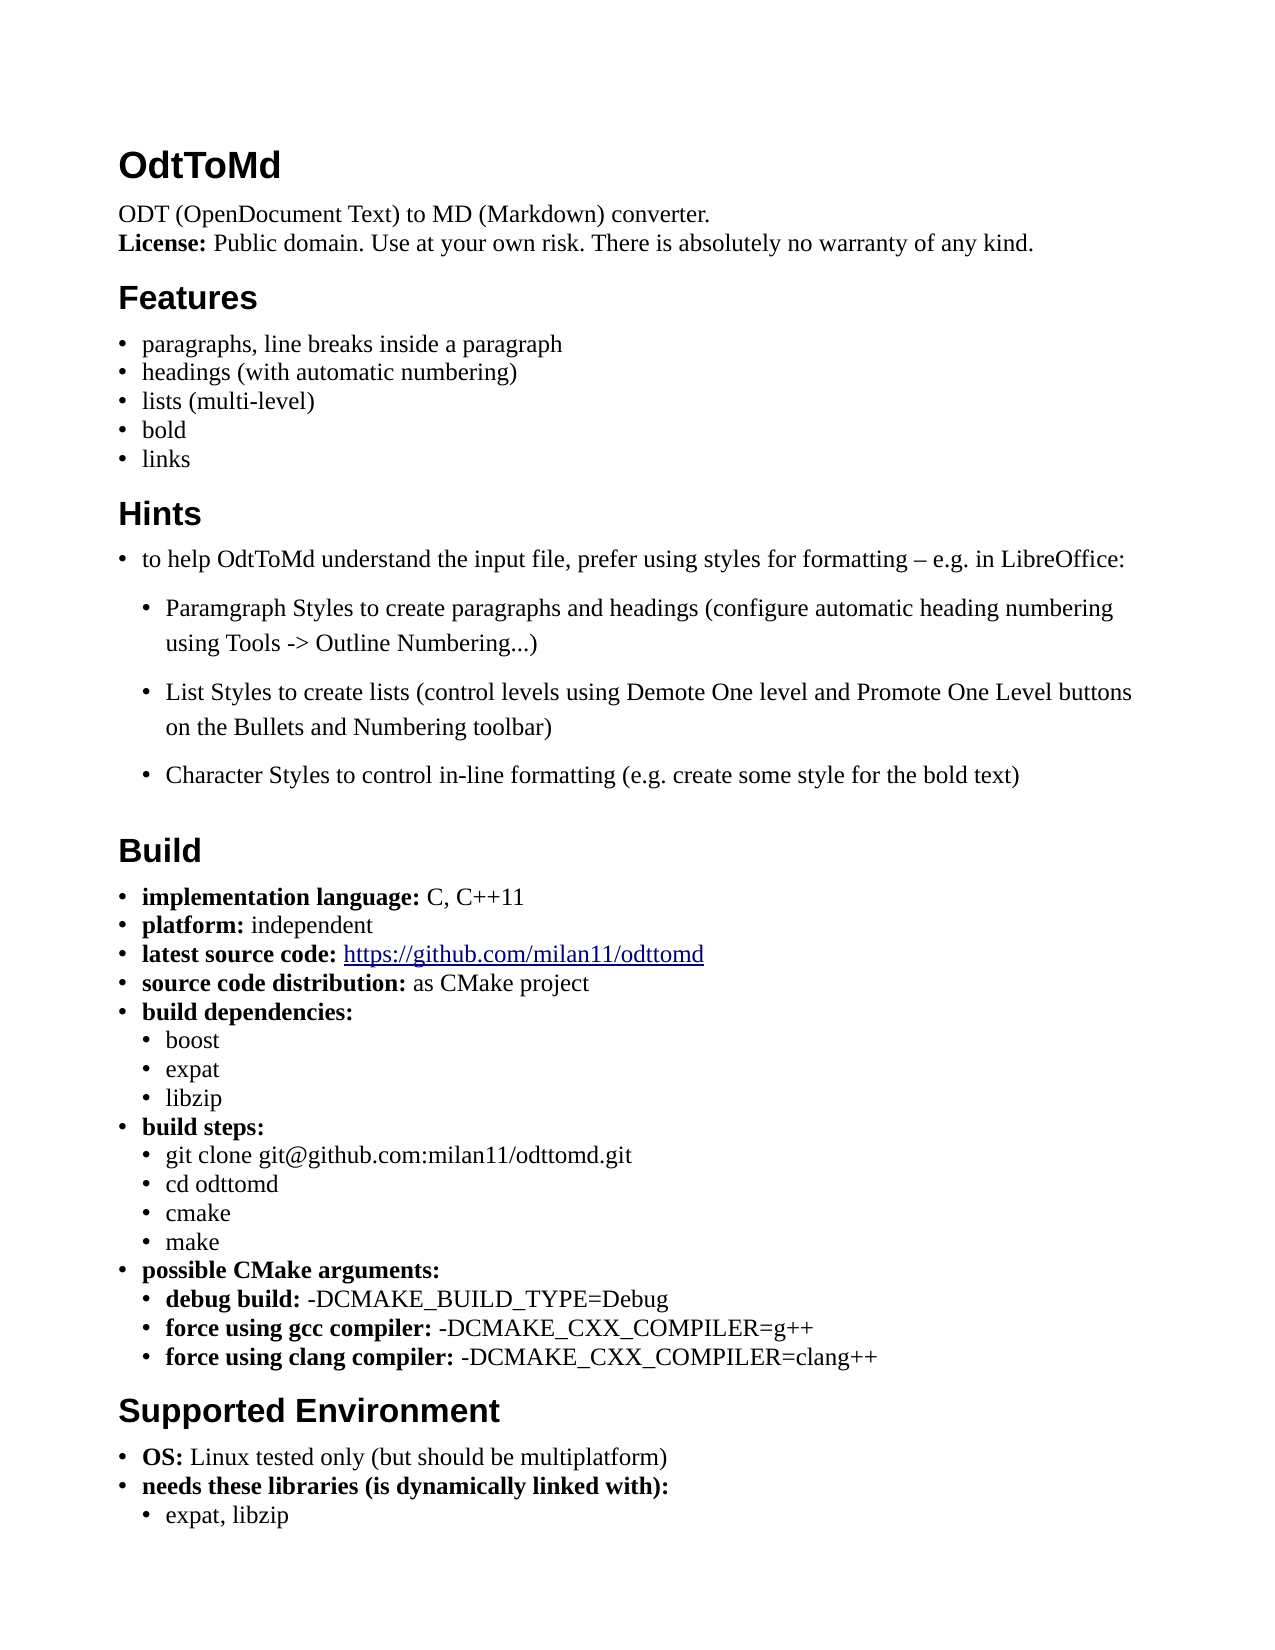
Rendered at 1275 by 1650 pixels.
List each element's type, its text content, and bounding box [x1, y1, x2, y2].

list possible CMake arguments: [118, 1255, 1157, 1284]
list needs these libraries (is dynamically linked with): [118, 1471, 1157, 1500]
list expat, libzip [142, 1500, 1157, 1529]
text License: Public domain. Use at your own risk. There is absolutely no warranty of any kind. [118, 228, 1157, 257]
list force using clang compiler: -DCMAKE_CXX_COMPILER=clang++ [142, 1342, 1157, 1370]
list Paramgraph Styles to create paragraphs and headings (configure automatic heading numbering using Tools -> Outline Numbering...) [142, 593, 1157, 657]
list boost [142, 1025, 1157, 1054]
list lists (multi-level) [118, 386, 1157, 415]
subtitle Features [118, 278, 1157, 316]
list cd odttomd [142, 1169, 1157, 1198]
list platform: independent [118, 910, 1157, 939]
list source code distribution: as CMake project [118, 968, 1157, 997]
list to help OdtToMd understand the input file, prefer using styles for formatting – e.g. in LibreOffice: [118, 544, 1157, 573]
list libzip [142, 1083, 1157, 1112]
subtitle Hints [118, 493, 1157, 532]
list links [118, 444, 1157, 472]
list Character Styles to control in-line formatting (e.g. create some style for the bold text) [142, 761, 1157, 789]
list make [142, 1227, 1157, 1255]
list headings (with automatic numbering) [118, 357, 1157, 386]
list cmake [142, 1198, 1157, 1227]
list bold [118, 415, 1157, 444]
list expat [142, 1054, 1157, 1083]
list force using gcc compiler: -DCMAKE_CXX_COMPILER=g++ [142, 1313, 1157, 1342]
list latest source code: https://github.com/milan11/odttomd [118, 939, 1157, 968]
list debug build: -DCMAKE_BUILD_TYPE=Debug [142, 1284, 1157, 1313]
text ODT (OpenDocument Text) to MD (Markdown) converter. [118, 199, 1157, 228]
list paragraphs, line breaks inside a paragraph [118, 329, 1157, 357]
subtitle Supported Environment [118, 1391, 1157, 1430]
list implementation language: C, C++11 [118, 882, 1157, 910]
list OS: Linux tested only (but should be multiplatform) [118, 1442, 1157, 1471]
list git clone git@github.com:milan11/odttomd.git [142, 1140, 1157, 1169]
list build dependencies: [118, 997, 1157, 1025]
subtitle Build [118, 831, 1157, 869]
list List Styles to create lists (control levels using Demote One level and Promote One Level buttons on the Bullets and Numbering toolbar) [142, 677, 1157, 740]
subtitle OdtToMd [118, 143, 1157, 187]
list build steps: [118, 1112, 1157, 1140]
